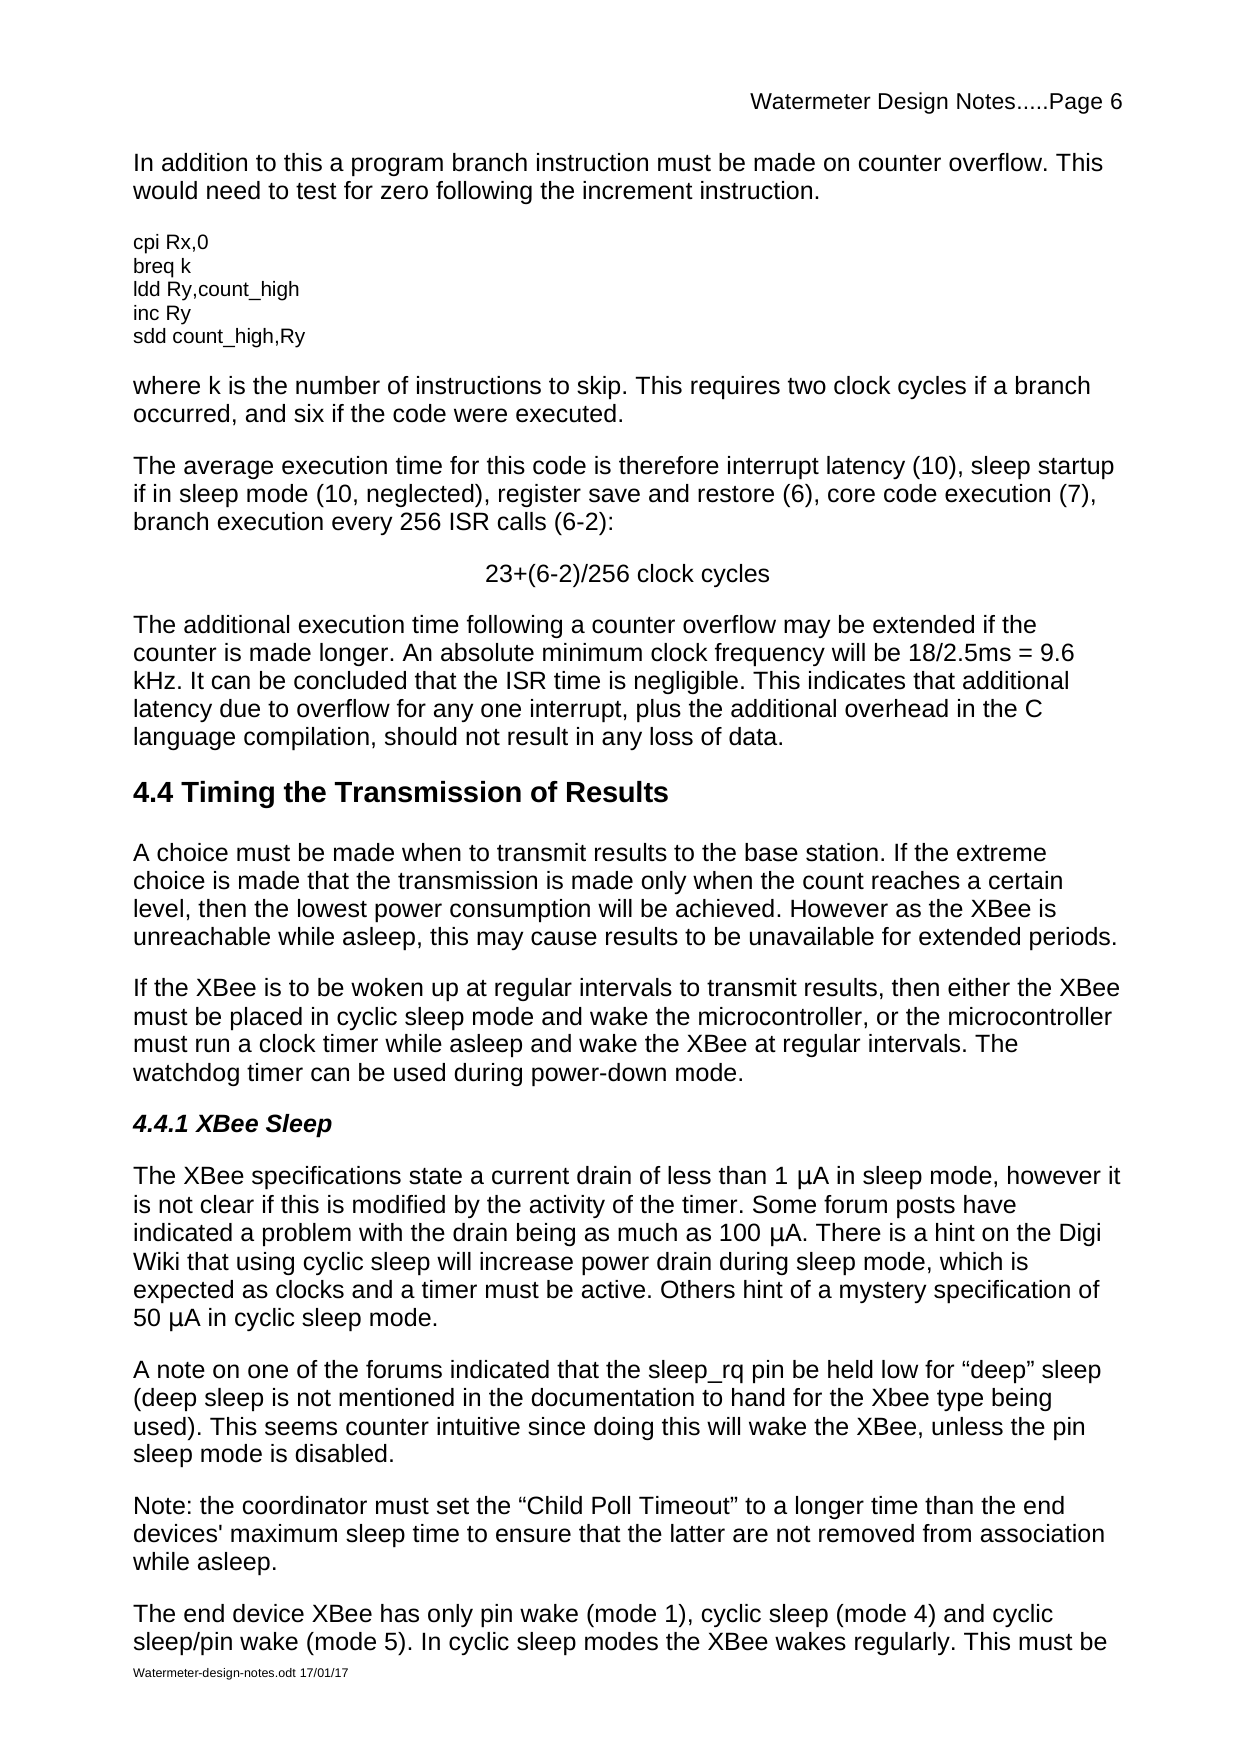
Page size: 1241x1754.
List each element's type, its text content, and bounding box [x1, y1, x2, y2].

text sdd count_high,Ry [133, 325, 1123, 348]
subtitle XBee Sleep [133, 1110, 1123, 1138]
text where k is the number of instructions to skip. This requires two clock cycles if a branch occurred, and six if the code were executed. [133, 372, 1123, 428]
text 23+(6-2)/256 clock cycles [133, 559, 1123, 587]
text inc Ry [133, 301, 1123, 325]
text If the XBee is to be woken up at regular intervals to transmit results, then either the XBee must be placed in cyclic sleep mode and wake the microcontroller, or the microcontroller must run a clock timer while asleep and wake the XBee at regular intervals. The watchdog timer can be used during power-down mode. [133, 974, 1123, 1086]
text A note on one of the forums indicated that the sleep_rq pin be held low for “deep” sleep (deep sleep is not mentioned in the documentation to hand for the Xbee type being used). This seems counter intuitive since doing this will wake the XBee, unless the pin sleep mode is disabled. [133, 1356, 1123, 1468]
text breq k [133, 254, 1123, 278]
text cpi Rx,0 [133, 231, 1123, 254]
text The additional execution time following a counter overflow may be extended if the counter is made longer. An absolute minimum clock frequency will be 18/2.5ms = 9.6 kHz. It can be concluded that the ISR time is negligible. This indicates that additional latency due to overflow for any one interrupt, plus the additional overhead in the C language compilation, should not result in any loss of data. [133, 611, 1123, 751]
text The end device XBee has only pin wake (mode 1), cyclic sleep (mode 4) and cyclic sleep/pin wake (mode 5). In cyclic sleep modes the XBee wakes regularly. This must be [133, 1600, 1123, 1656]
text ldd Ry,count_high [133, 278, 1123, 301]
text The XBee specifications state a current drain of less than 1 μA in sleep mode, however it is not clear if this is modified by the activity of the timer. Some forum posts have indicated a problem with the drain being as much as 100 μA. There is a hint on the Digi Wiki that using cyclic sleep will increase power drain during sleep mode, which is expected as clocks and a timer must be active. Others hint of a mystery specification of 50 μA in cyclic sleep mode. [133, 1162, 1123, 1333]
text A choice must be made when to transmit results to the base station. If the extreme choice is made that the transmission is made only when the count reaches a certain level, then the lowest power consumption will be achieved. However as the XBee is unreachable while asleep, this may cause results to be unavailable for extended periods. [133, 839, 1123, 951]
text Note: the coordinator must set the “Child Poll Timeout” to a longer time than the end devices' maximum sleep time to ensure that the latter are not removed from association while asleep. [133, 1492, 1123, 1576]
text The average execution time for this code is therefore interrupt latency (10), sleep startup if in sleep mode (10, neglected), register save and restore (6), core code execution (7), branch execution every 256 ISR calls (6-2): [133, 452, 1123, 536]
text In addition to this a program branch instruction must be made on counter overflow. This would need to test for zero following the increment instruction. [133, 149, 1123, 205]
subtitle Timing the Transmission of Results [133, 776, 1123, 808]
